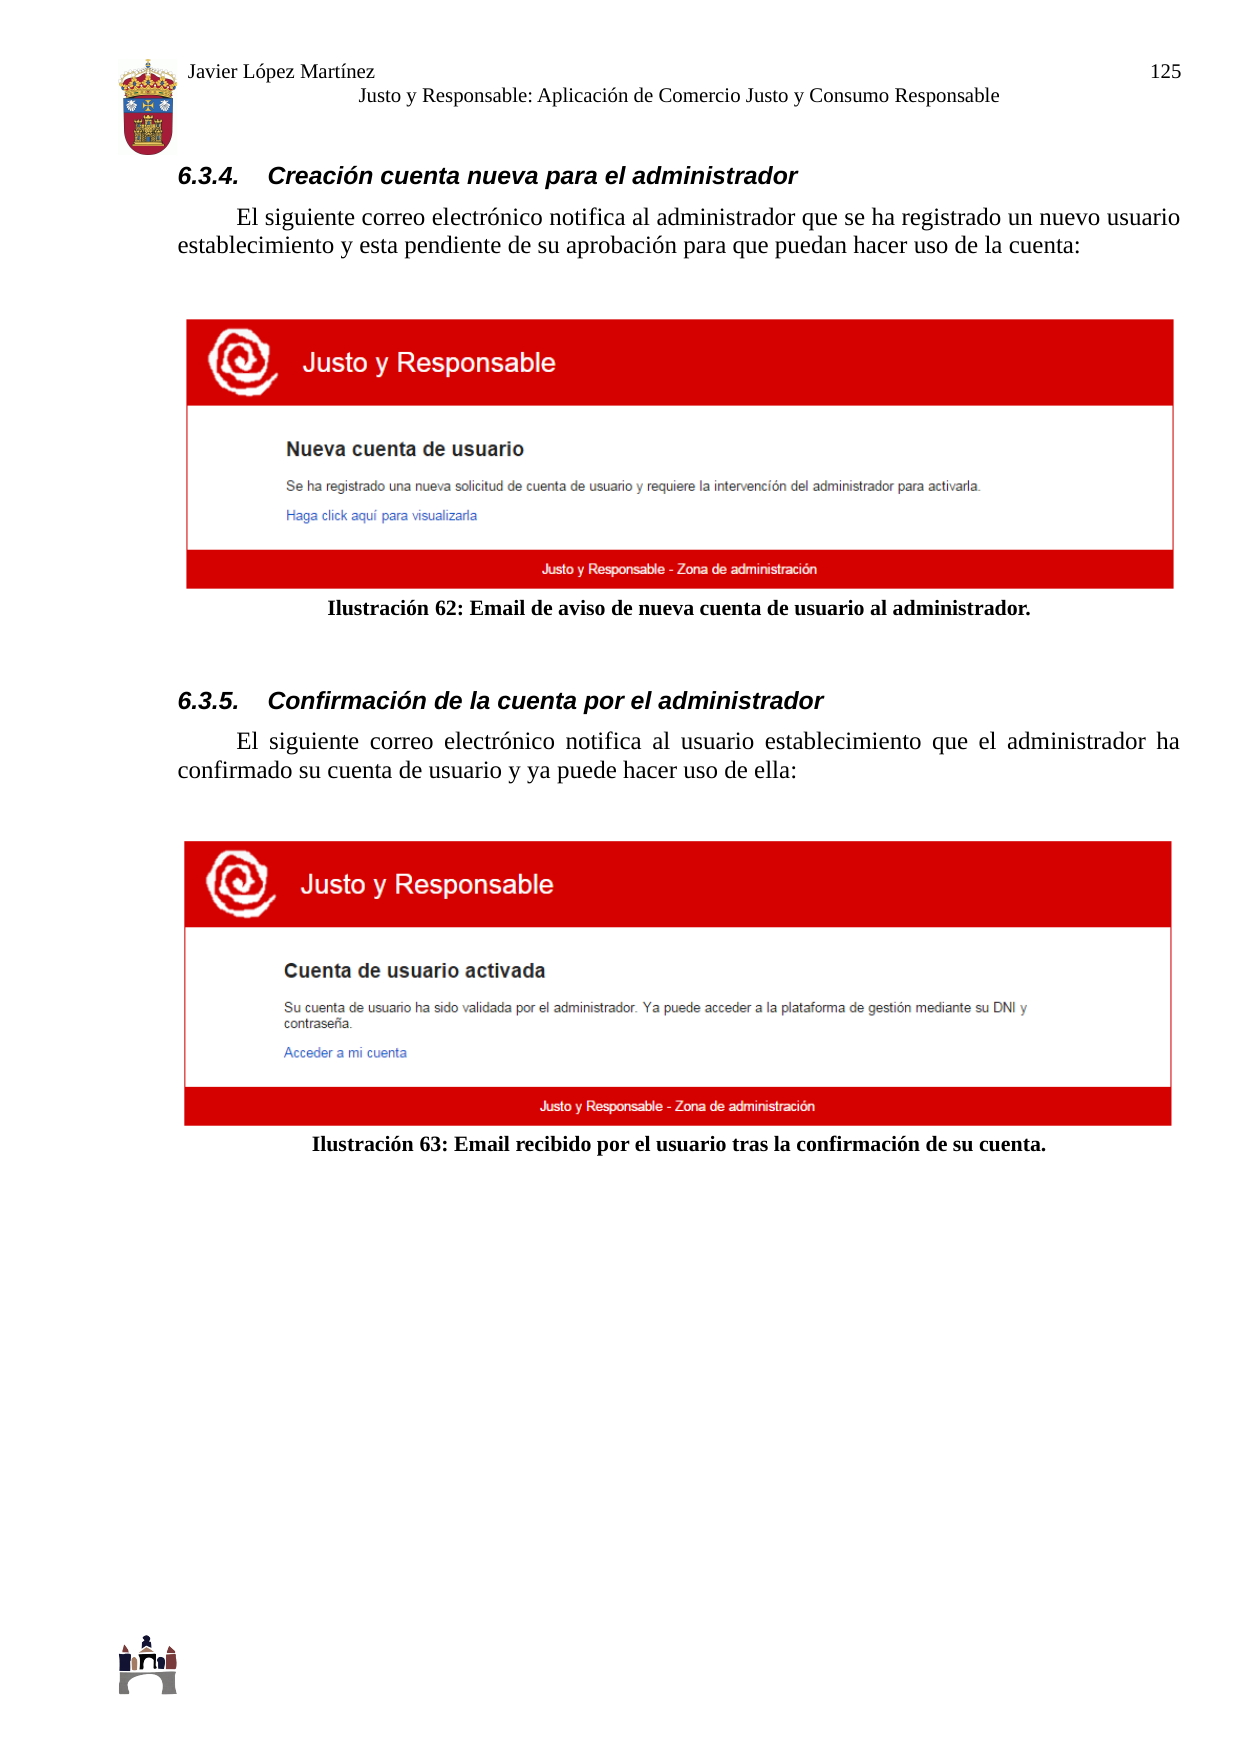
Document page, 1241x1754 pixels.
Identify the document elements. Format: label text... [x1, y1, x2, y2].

picture [177, 313, 1182, 595]
subtitle Creación cuenta nueva para el administrador [177, 161, 1181, 190]
text El siguiente correo electrónico notifica al administrador que se ha registrado un nuevo usuario establecimiento y esta pendiente de su aprobación para que puedan hacer uso de la cuenta: [177, 202, 1181, 259]
picture [177, 837, 1182, 1131]
text El siguiente correo electrónico notifica al usuario establecimiento que el administrador ha confirmado su cuenta de usuario y ya puede hacer uso de ella: [177, 726, 1181, 784]
subtitle Confirmación de la cuenta por el administrador [177, 686, 1181, 714]
picture [118, 59, 178, 155]
text Ilustración 62: Email de aviso de nueva cuenta de usuario al administrador. [177, 595, 1181, 620]
picture [118, 1634, 178, 1695]
text Ilustración 63: Email recibido por el usuario tras la confirmación de su cuenta. [177, 1131, 1181, 1156]
